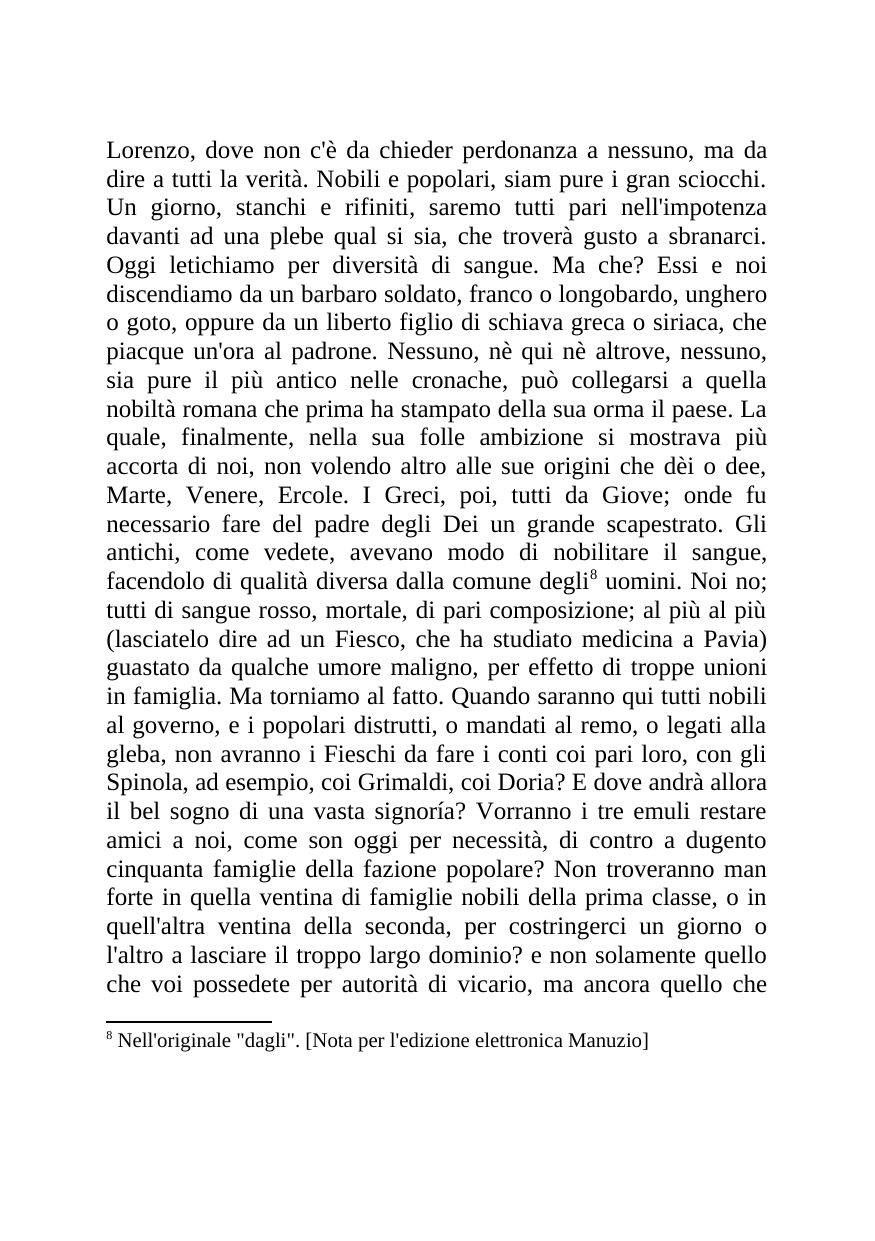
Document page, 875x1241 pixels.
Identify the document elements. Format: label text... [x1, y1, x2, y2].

text Nell'originale "dagli". [Nota per l'edizione elettronica Manuzio] [106, 1028, 768, 1052]
text Lorenzo, dove non c'è da chieder perdonanza a nessuno, ma da dire a tutti la verità. Nobili e popolari, siam pure i gran sciocchi. Un giorno, stanchi e rifiniti, saremo tutti pari nell'impotenza davanti ad una plebe qual si sia, che troverà gusto a sbranarci. Oggi letichiamo per diversità di sangue. Ma che? Essi e noi discendiamo da un barbaro soldato, franco o longobardo, unghero o goto, oppure da un liberto figlio di schiava greca o siriaca, che piacque un'ora al padrone. Nessuno, nè qui nè altrove, nessuno, sia pure il più antico nelle cronache, può collegarsi a quella nobiltà romana che prima ha stampato della sua orma il paese. La quale, finalmente, nella sua folle ambizione si mostrava più accorta di noi, non volendo altro alle sue origini che dèi o dee, Marte, Venere, Ercole. I Greci, poi, tutti da Giove; onde fu necessario fare del padre degli Dei un grande scapestrato. Gli antichi, come vedete, avevano modo di nobilitare il sangue, facendolo di qualità diversa dalla comune degli uomini. Noi no; tutti di sangue rosso, mortale, di pari composizione; al più al più (lasciatelo dire ad un Fiesco, che ha studiato medicina a Pavia) guastato da qualche umore maligno, per effetto di troppe unioni in famiglia. Ma torniamo al fatto. Quando saranno qui tutti nobili al governo, e i popolari distrutti, o mandati al remo, o legati alla gleba, non avranno i Fieschi da fare i conti coi pari loro, con gli Spinola, ad esempio, coi Grimaldi, coi Doria? E dove andrà allora il bel sogno di una vasta signoría? Vorranno i tre emuli restare amici a noi, come son oggi per necessità, di contro a dugento cinquanta famiglie della fazione popolare? Non troveranno man forte in quella ventina di famiglie nobili della prima classe, o in quell'altra ventina della seconda, per costringerci un giorno o l'altro a lasciare il troppo largo dominio? e non solamente quello che voi possedete per autorità di vicario, ma ancora quello che [106, 135, 768, 997]
